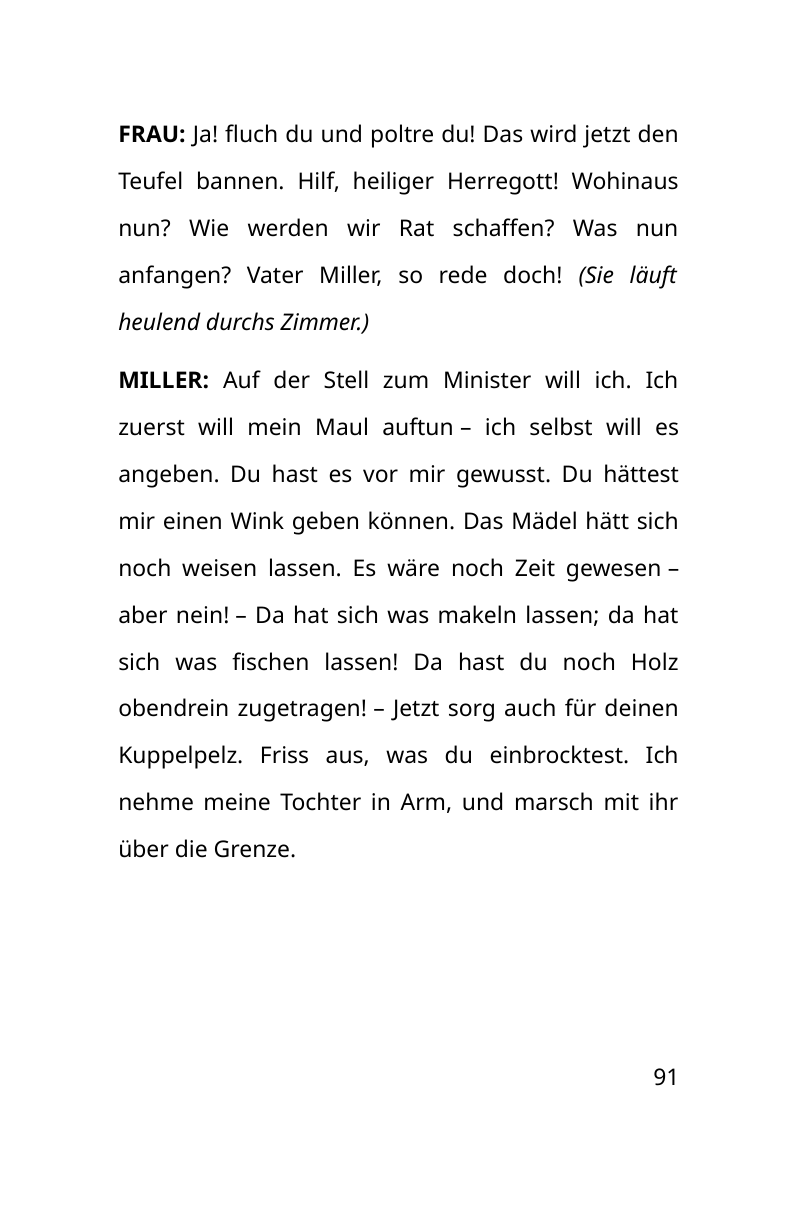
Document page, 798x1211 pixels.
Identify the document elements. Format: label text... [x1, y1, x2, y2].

text FRAU: Ja! fluch du und poltre du! Das wird jetzt den Teufel bannen. Hilf, heiliger Herregott! Wohinaus nun? Wie werden wir Rat schaffen? Was nun anfangen? Vater Miller, so rede doch! (Sie läuft heulend durchs Zimmer.) [118, 118, 679, 337]
text MILLER: Auf der Stell zum Minister will ich. Ich zuerst will mein Maul auftun – ich selbst will es angeben. Du hast es vor mir gewusst. Du hättest mir einen Wink geben können. Das Mädel hätt sich noch weisen lassen. Es wäre noch Zeit gewesen – aber nein! – Da hat sich was makeln lassen; da hat sich was fischen lassen! Da hast du noch Holz obendrein zugetragen! – Jetzt sorg auch für deinen Kuppelpelz. Friss aus, was du einbrocktest. Ich nehme meine Tochter in Arm, und marsch mit ihr über die Grenze. [118, 364, 679, 864]
